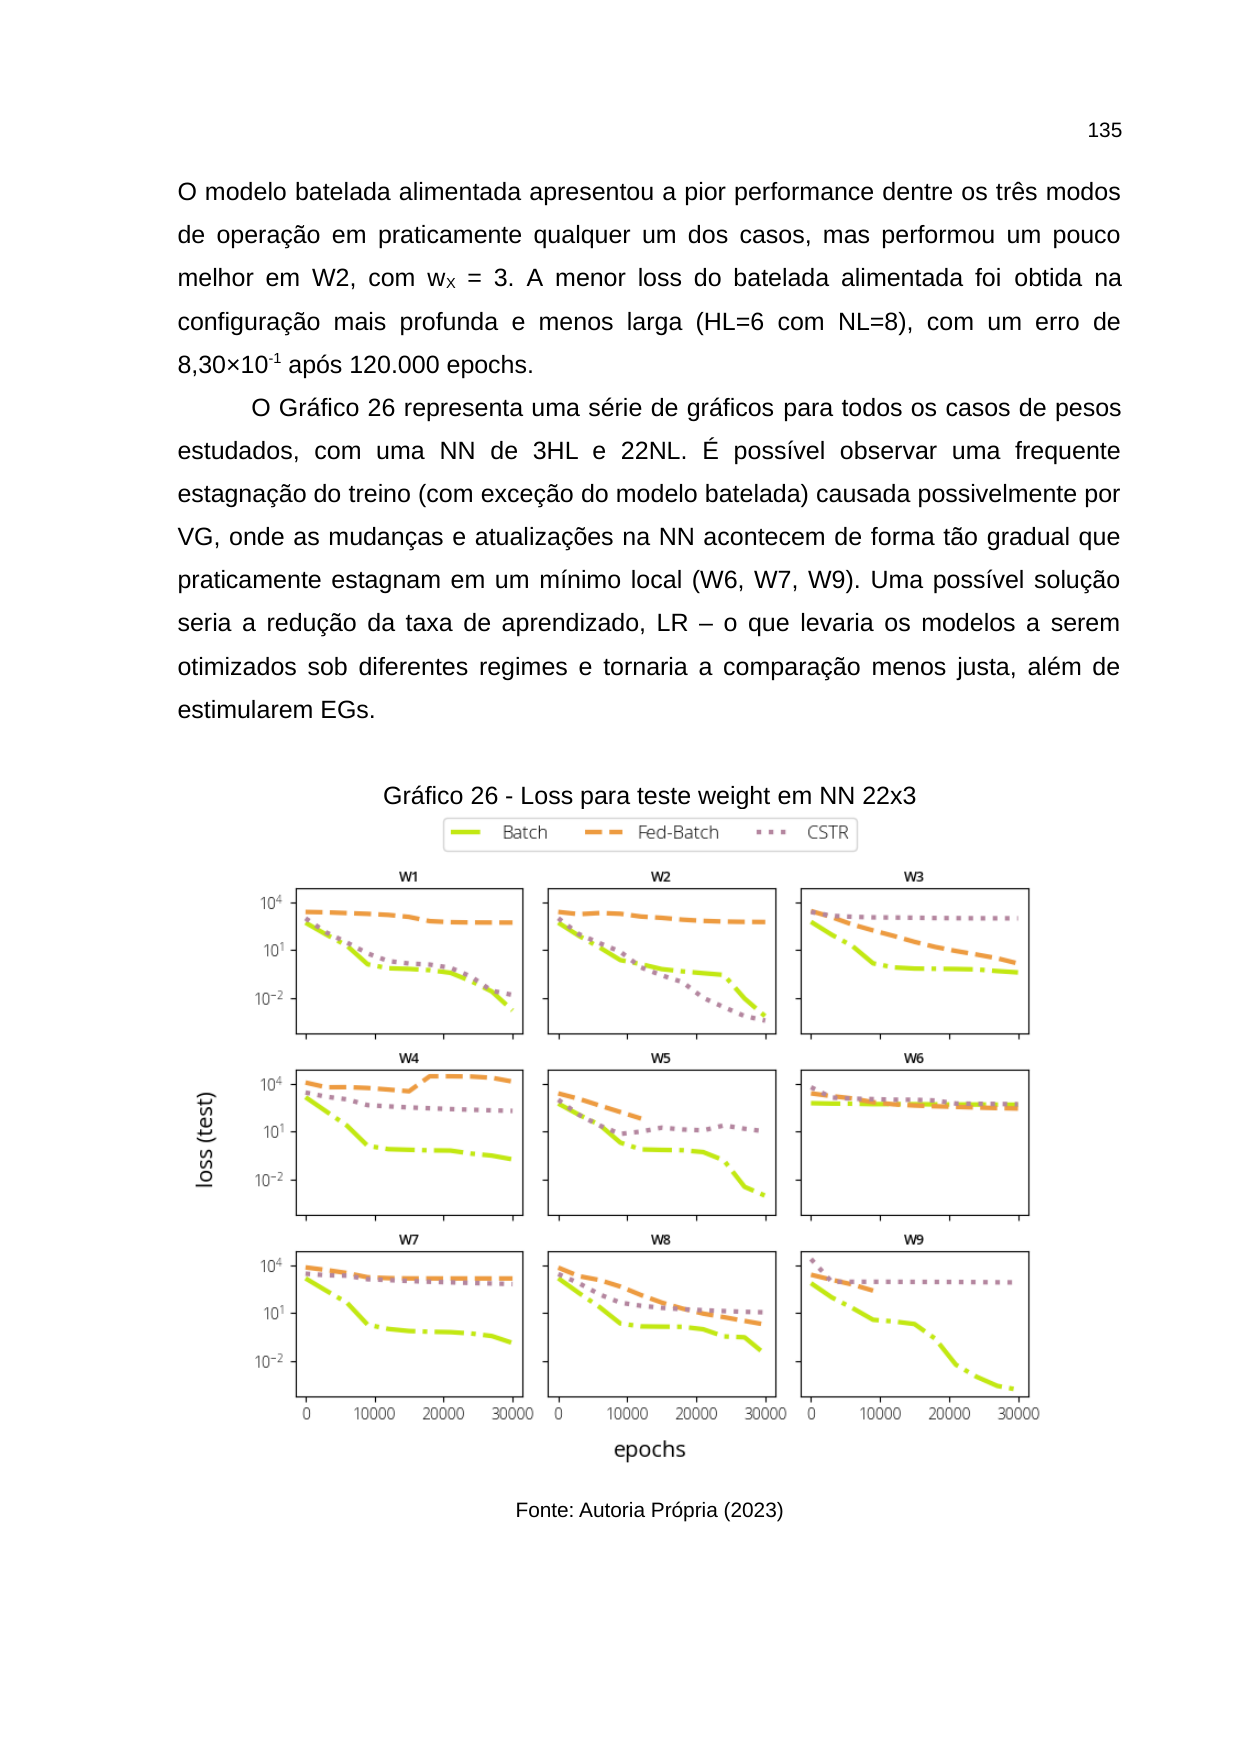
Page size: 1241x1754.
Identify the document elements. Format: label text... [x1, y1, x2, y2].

text O Gráfico 26 representa uma série de gráficos para todos os casos de pesos estudados, com uma NN de 3HL e 22NL. É possível observar uma frequente estagnação do treino (com exceção do modelo batelada) causada possivelmente por VG, onde as mudanças e atualizações na NN acontecem de forma tão gradual que praticamente estagnam em um mínimo local (W6, W7, W9). Uma possível solução seria a redução da taxa de aprendizado, LR – o que levaria os modelos a serem otimizados sob diferentes regimes e tornaria a comparação menos justa, além de estimularem EGs. [177, 393, 1122, 723]
text Fonte: Autoria Própria (2023) [177, 1497, 1122, 1521]
picture [177, 809, 1123, 1469]
text O modelo batelada alimentada apresentou a pior performance dentre os três modos de operação em praticamente qualquer um dos casos, mas performou um pouco melhor em W2, com wX = 3. A menor loss do batelada alimentada foi obtida na configuração mais profunda e menos larga (HL=6 com NL=8), com um erro de 8,30×10-1 após 120.000 epochs. [177, 177, 1122, 378]
text Gráfico 26 - Loss para teste weight em NN 22x3 [177, 781, 1122, 809]
